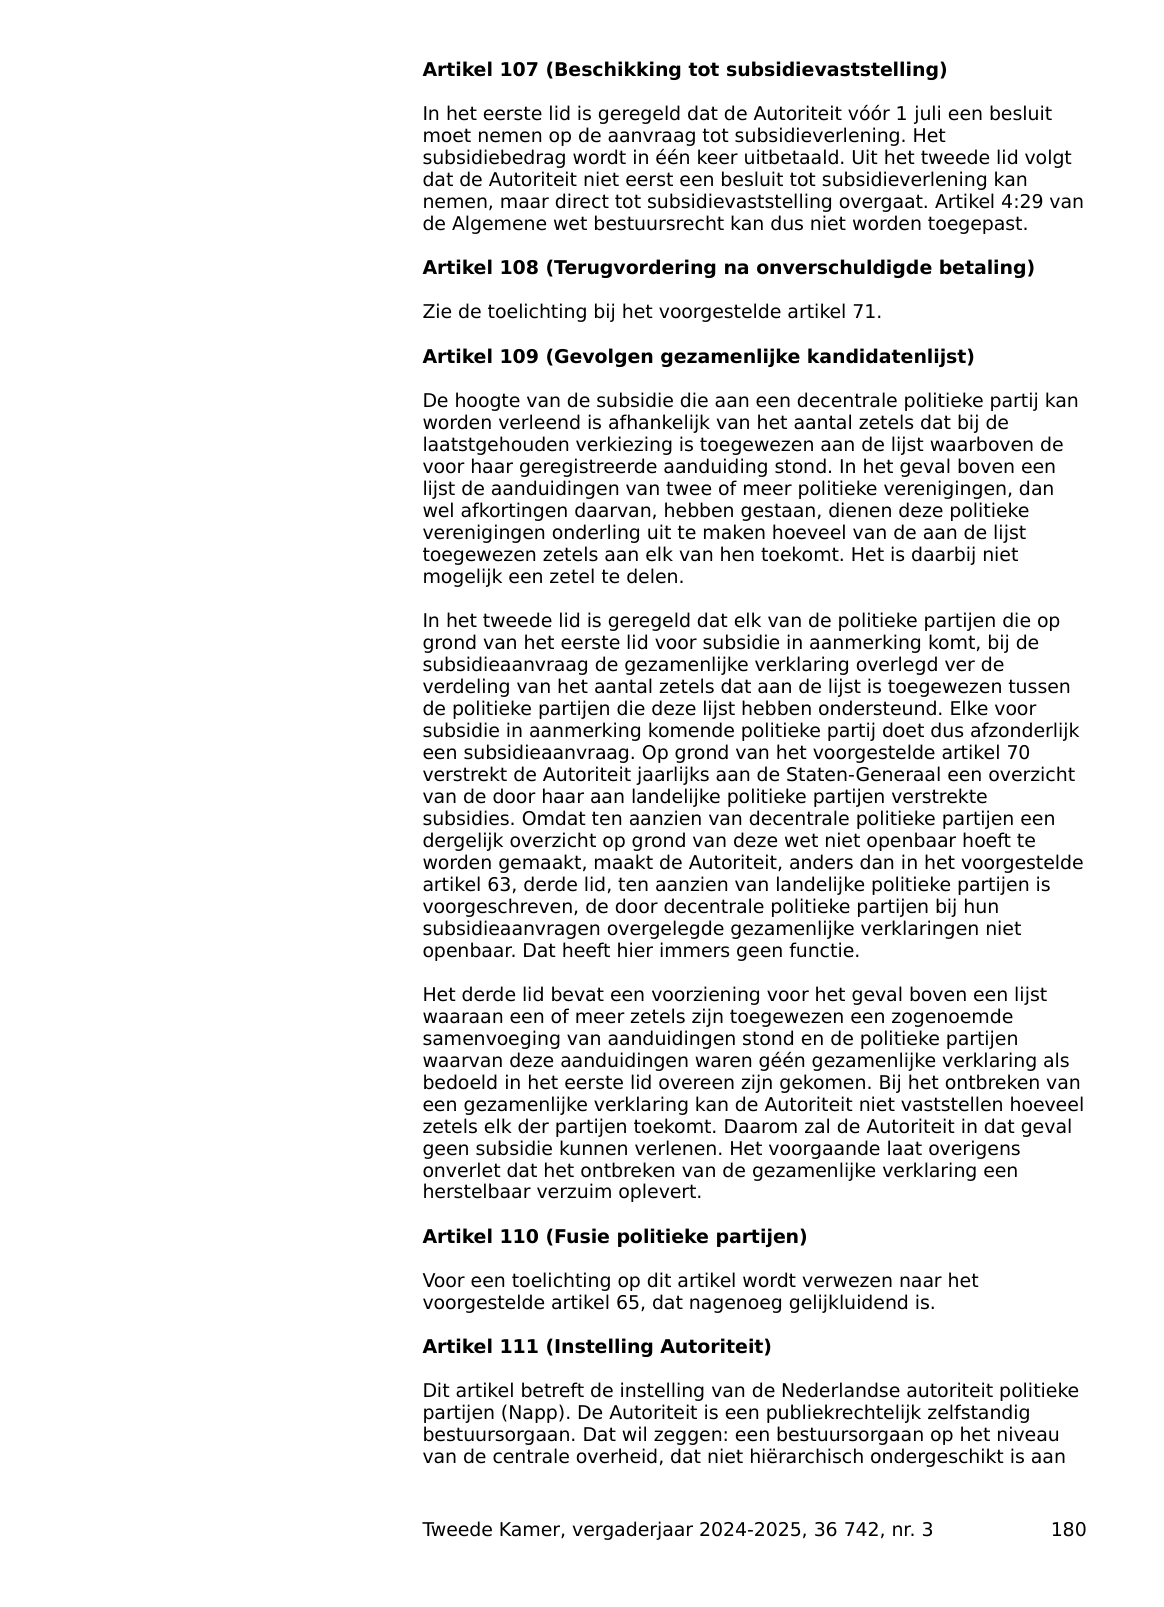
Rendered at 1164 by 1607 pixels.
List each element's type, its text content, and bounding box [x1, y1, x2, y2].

text Voor een toelichting op dit artikel wordt verwezen naar het voorgestelde artikel 65, dat nagenoeg gelijkluidend is. [422, 1270, 1087, 1314]
text Dit artikel betreft de instelling van de Nederlandse autoriteit politieke partijen (Napp). De Autoriteit is een publiekrechtelijk zelfstandig bestuursorgaan. Dat wil zeggen: een bestuursorgaan op het niveau van de centrale overheid, dat niet hiërarchisch ondergeschikt is aan [422, 1380, 1087, 1468]
text In het tweede lid is geregeld dat elk van de politieke partijen die op grond van het eerste lid voor subsidie in aanmerking komt, bij de subsidieaanvraag de gezamenlijke verklaring overlegd ver de verdeling van het aantal zetels dat aan de lijst is toegewezen tussen de politieke partijen die deze lijst hebben ondersteund. Elke voor subsidie in aanmerking komende politieke partij doet dus afzonderlijk een subsidieaanvraag. Op grond van het voorgestelde artikel 70 verstrekt de Autoriteit jaarlijks aan de Staten-Generaal een overzicht van de door haar aan landelijke politieke partijen verstrekte subsidies. Omdat ten aanzien van decentrale politieke partijen een dergelijk overzicht op grond van deze wet niet openbaar hoeft te worden gemaakt, maakt de Autoriteit, anders dan in het voorgestelde artikel 63, derde lid, ten aanzien van landelijke politieke partijen is voorgeschreven, de door decentrale politieke partijen bij hun subsidieaanvragen overgelegde gezamenlijke verklaringen niet openbaar. Dat heeft hier immers geen functie. [422, 610, 1087, 961]
subtitle Artikel 109 (Gevolgen gezamenlijke kandidatenlijst) [422, 346, 1087, 368]
text Zie de toelichting bij het voorgestelde artikel 71. [422, 301, 1087, 323]
subtitle Artikel 107 (Beschikking tot subsidievaststelling) [422, 59, 1087, 81]
subtitle Artikel 111 (Instelling Autoriteit) [422, 1336, 1087, 1358]
text In het eerste lid is geregeld dat de Autoriteit vóór 1 juli een besluit moet nemen op de aanvraag tot subsidieverlening. Het subsidiebedrag wordt in één keer uitbetaald. Uit het tweede lid volgt dat de Autoriteit niet eerst een besluit tot subsidieverlening kan nemen, maar direct tot subsidievaststelling overgaat. Artikel 4:29 van de Algemene wet bestuursrecht kan dus niet worden toegepast. [422, 103, 1087, 235]
text De hoogte van de subsidie die aan een decentrale politieke partij kan worden verleend is afhankelijk van het aantal zetels dat bij de laatstgehouden verkiezing is toegewezen aan de lijst waarboven de voor haar geregistreerde aanduiding stond. In het geval boven een lijst de aanduidingen van twee of meer politieke verenigingen, dan wel afkortingen daarvan, hebben gestaan, dienen deze politieke verenigingen onderling uit te maken hoeveel van de aan de lijst toegewezen zetels aan elk van hen toekomt. Het is daarbij niet mogelijk een zetel te delen. [422, 390, 1087, 588]
text Het derde lid bevat een voorziening voor het geval boven een lijst waaraan een of meer zetels zijn toegewezen een zogenoemde samenvoeging van aanduidingen stond en de politieke partijen waarvan deze aanduidingen waren géén gezamenlijke verklaring als bedoeld in het eerste lid overeen zijn gekomen. Bij het ontbreken van een gezamenlijke verklaring kan de Autoriteit niet vaststellen hoeveel zetels elk der partijen toekomt. Daarom zal de Autoriteit in dat geval geen subsidie kunnen verlenen. Het voorgaande laat overigens onverlet dat het ontbreken van de gezamenlijke verklaring een herstelbaar verzuim oplevert. [422, 984, 1087, 1203]
subtitle Artikel 110 (Fusie politieke partijen) [422, 1226, 1087, 1248]
subtitle Artikel 108 (Terugvordering na onverschuldigde betaling) [422, 257, 1087, 279]
